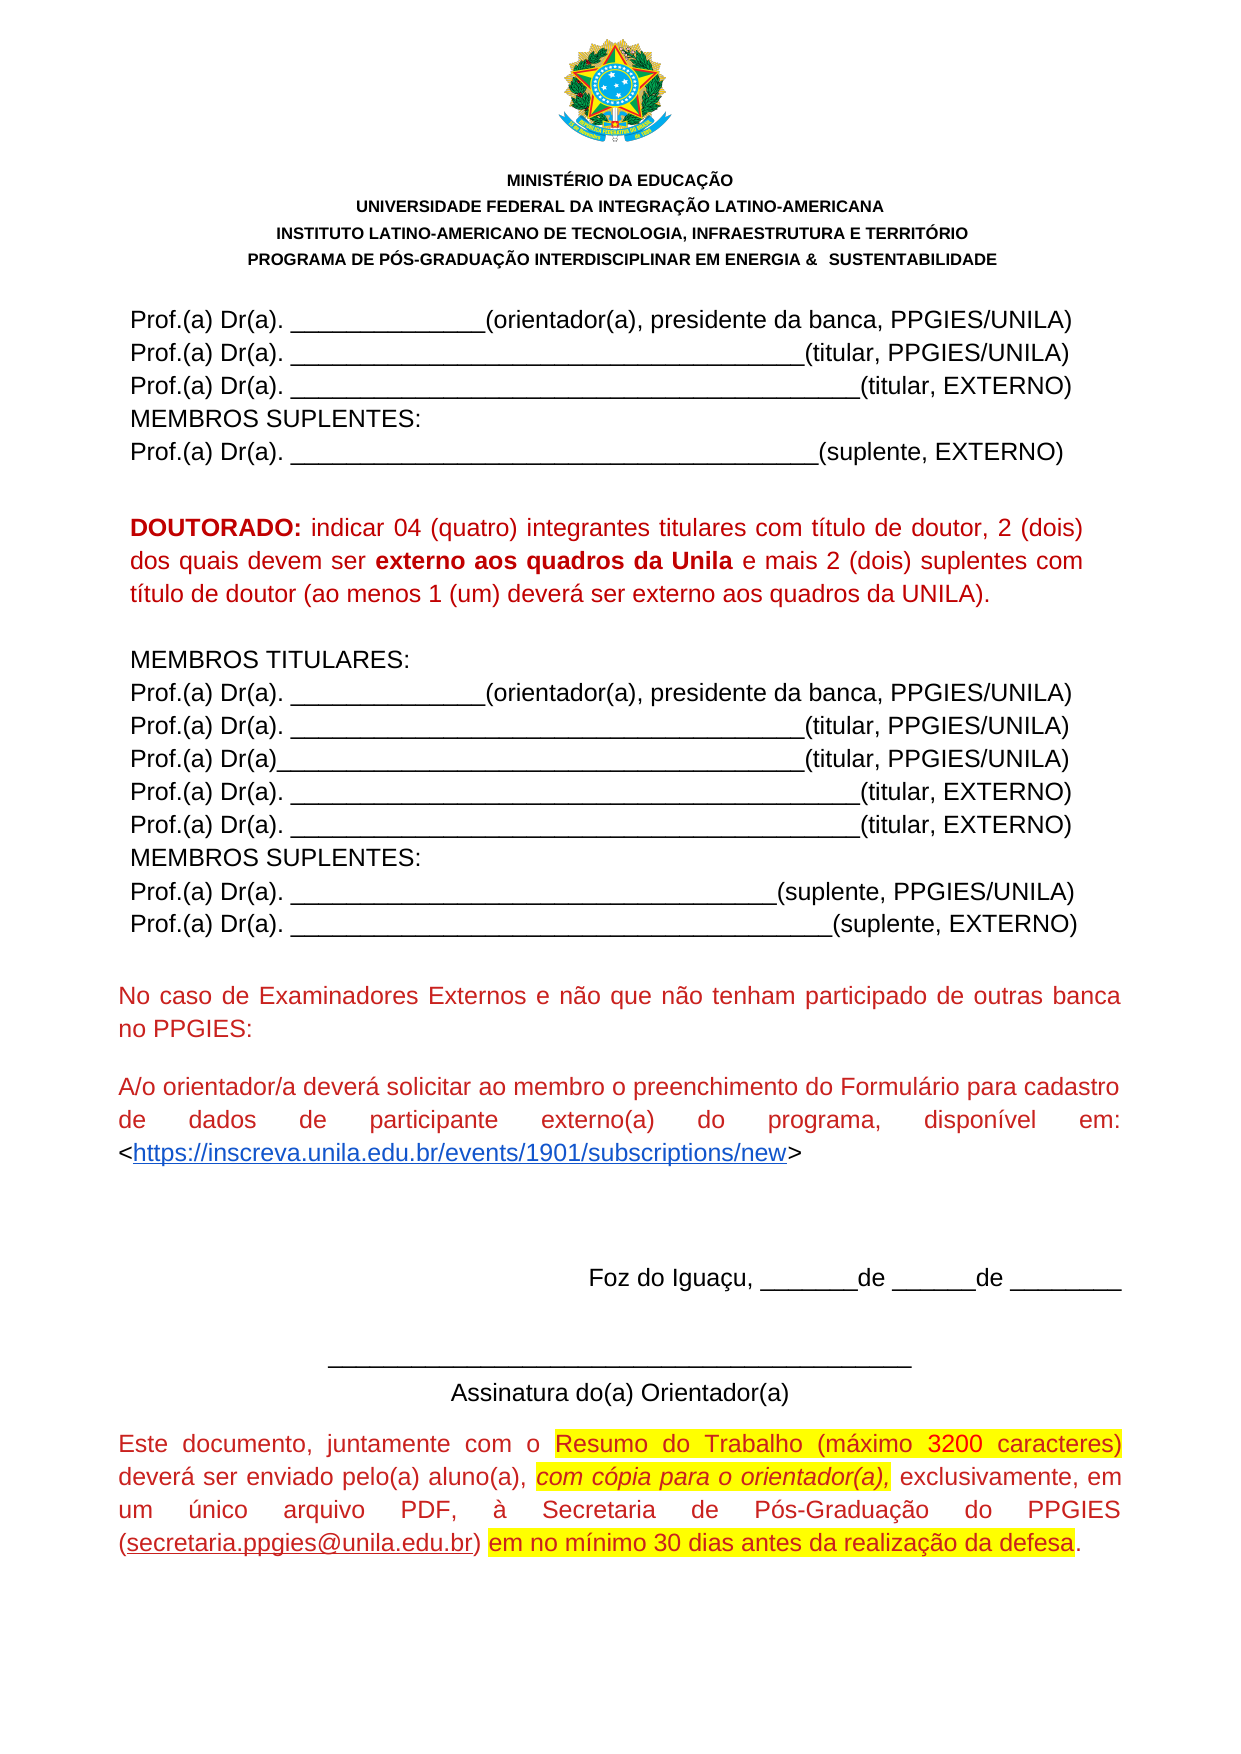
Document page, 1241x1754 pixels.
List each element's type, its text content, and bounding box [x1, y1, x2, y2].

text No caso de Examinadores Externos e não que não tenham participado de outras banca no PPGIES: [118, 981, 1122, 1043]
text Prof.(a) Dr(a). _____________________________________(titular, PPGIES/UNILA) [130, 711, 1084, 740]
text Prof.(a) Dr(a). _________________________________________(titular, EXTERNO) [130, 371, 1084, 400]
text Foz do Iguaçu, _______de ______de ________ [118, 1263, 1122, 1292]
text DOUTORADO: indicar 04 (quatro) integrantes titulares com título de doutor, 2 (dois) dos quais devem ser externo aos quadros da Unila e mais 2 (dois) suplentes com título de doutor (ao menos 1 (um) deverá ser externo aos quadros da UNILA). [130, 513, 1084, 608]
text Prof.(a) Dr(a). _______________________________________(suplente, EXTERNO) [130, 909, 1084, 938]
text __________________________________________ [118, 1340, 1122, 1369]
text Assinatura do(a) Orientador(a) [118, 1378, 1122, 1407]
text Prof.(a) Dr(a). _________________________________________(titular, EXTERNO) [130, 777, 1084, 806]
picture [638, 121, 651, 129]
text MEMBROS SUPLENTES: [130, 404, 1084, 433]
text MEMBROS SUPLENTES: [130, 843, 1084, 872]
text Prof.(a) Dr(a). ______________________________________(suplente, EXTERNO) [130, 437, 1084, 466]
text Prof.(a) Dr(a)______________________________________(titular, PPGIES/UNILA) [130, 744, 1084, 773]
text Prof.(a) Dr(a). ______________(orientador(a), presidente da banca, PPGIES/UNILA) [130, 678, 1084, 707]
picture [643, 128, 651, 134]
picture [558, 39, 672, 142]
text Prof.(a) Dr(a). ___________________________________(suplente, PPGIES/UNILA) [130, 876, 1084, 905]
text Prof.(a) Dr(a). ______________(orientador(a), presidente da banca, PPGIES/UNILA) [130, 305, 1084, 334]
text MEMBROS TITULARES: [130, 645, 1084, 674]
text A/o orientador/a deverá solicitar ao membro o preenchimento do Formulário para cadastro de dados de participante externo(a) do programa, disponível em: <https://inscreva.unila.edu.br/events/1901/subscriptions/new> [118, 1072, 1122, 1167]
text Prof.(a) Dr(a). _________________________________________(titular, EXTERNO) [130, 810, 1084, 839]
text Este documento, juntamente com o Resumo do Trabalho (máximo 3200 caracteres) deverá ser enviado pelo(a) aluno(a), com cópia para o orientador(a), exclusivamente, em um único arquivo PDF, à Secretaria de Pós-Graduação do PPGIES (secretaria.ppgies@unila.edu.br) em no mínimo 30 dias antes da realização da defesa. [118, 1429, 1122, 1557]
text Prof.(a) Dr(a). _____________________________________(titular, PPGIES/UNILA) [130, 338, 1084, 367]
